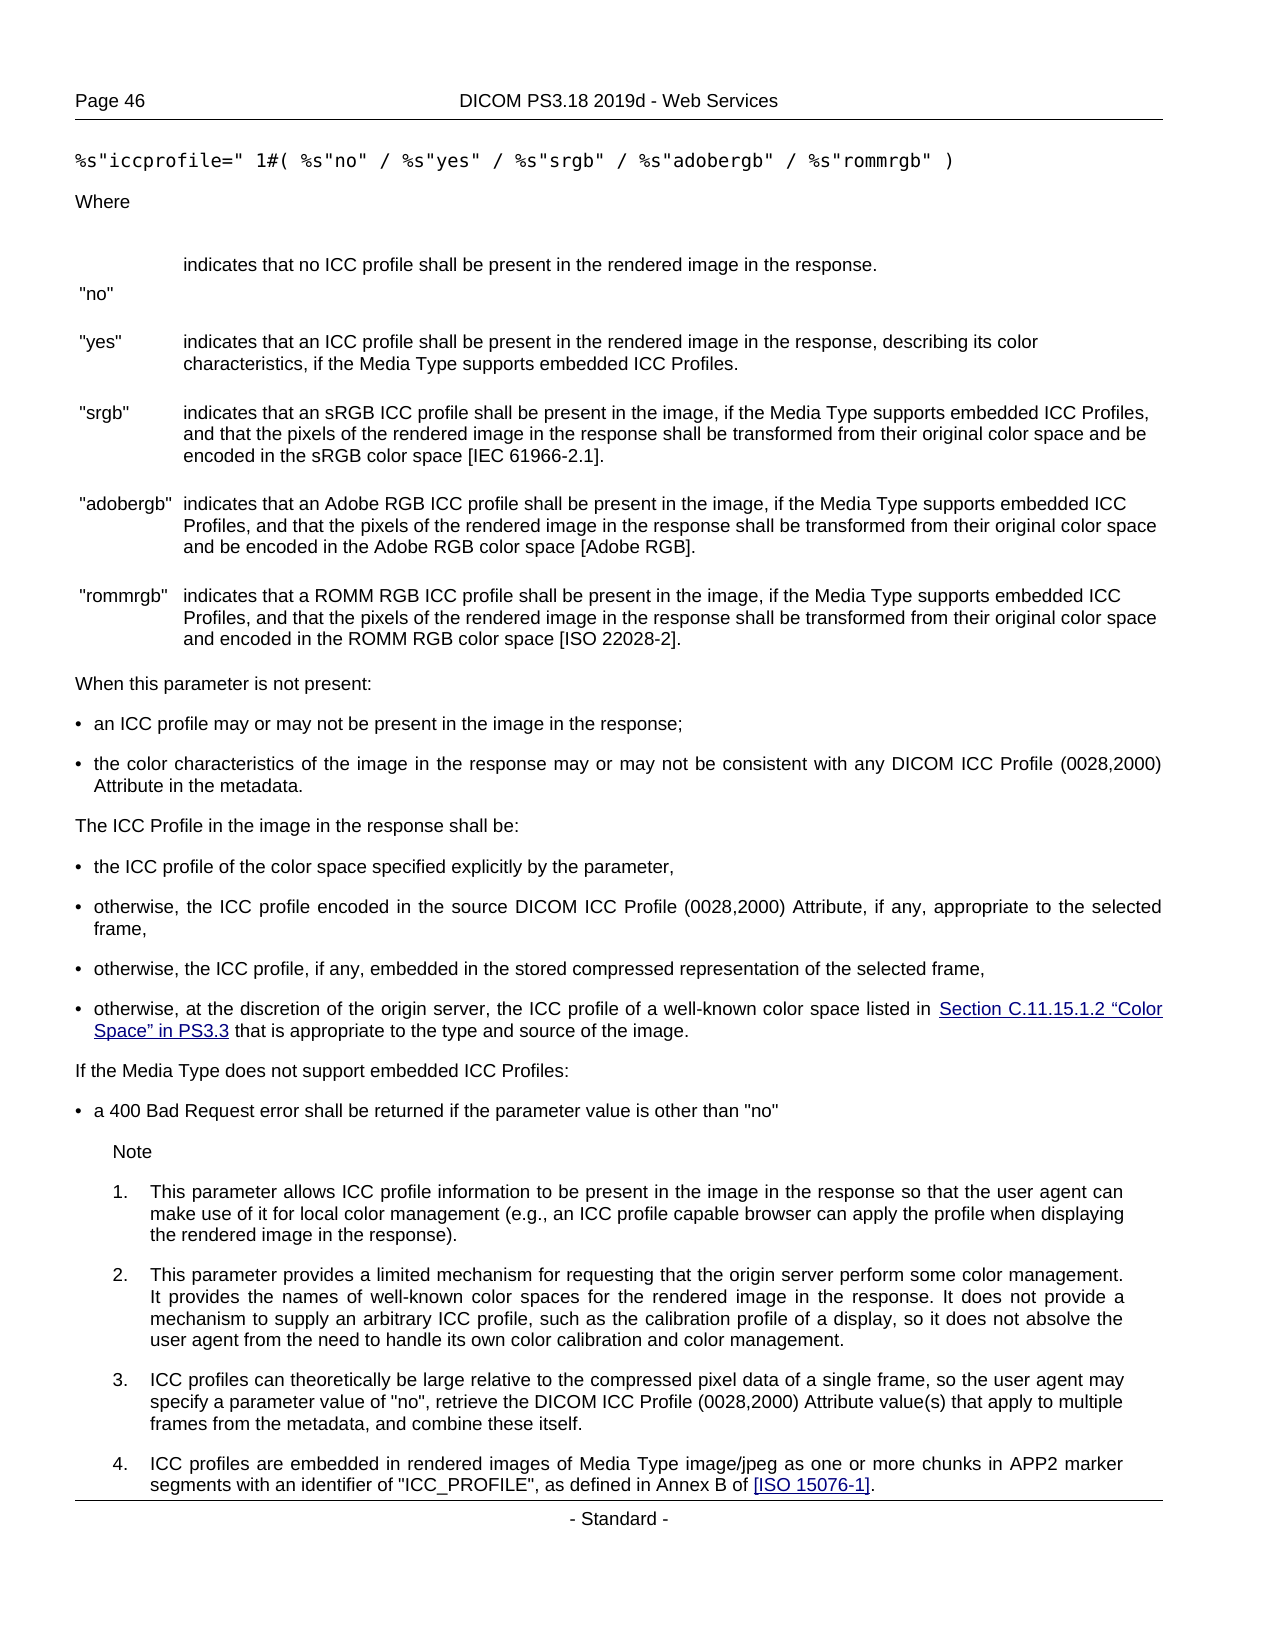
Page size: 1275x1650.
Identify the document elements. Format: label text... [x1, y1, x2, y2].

text The ICC Profile in the image in the response shall be: [75, 815, 1162, 837]
table_cell "rommrgb" [75, 562, 179, 654]
text • an ICC profile may or may not be present in the image in the response; [75, 713, 1162, 734]
table_cell indicates that a ROMM RGB ICC profile shall be present in the image, if the Media Type supports embedded ICC Profiles, and that the pixels of the rendered image in the response shall be transformed from their original color space and encoded in the ROMM RGB color space [ISO 22028-2]. [179, 562, 1162, 654]
text If the Media Type does not support embedded ICC Profiles: [75, 1060, 1162, 1081]
text • otherwise, at the discretion of the origin server, the ICC profile of a well-known color space listed in Section C.11.15.1.2 “Color Space” in PS3.3 that is appropriate to the type and source of the image. [75, 998, 1162, 1041]
table_header "no" [75, 231, 179, 308]
text Where [75, 191, 1162, 212]
table_cell indicates that an Adobe RGB ICC profile shall be present in the image, if the Media Type supports embedded ICC Profiles, and that the pixels of the rendered image in the response shall be transformed from their original color space and be encoded in the Adobe RGB color space [Adobe RGB]. [179, 470, 1162, 562]
table_cell "srgb" [75, 379, 179, 470]
table_cell "adobergb" [75, 470, 179, 562]
text • otherwise, the ICC profile encoded in the source DICOM ICC Profile (0028,2000) Attribute, if any, appropriate to the selected frame, [75, 896, 1162, 939]
text • the ICC profile of the color space specified explicitly by the parameter, [75, 855, 1162, 877]
table_cell indicates that an sRGB ICC profile shall be present in the image, if the Media Type supports embedded ICC Profiles, and that the pixels of the rendered image in the response shall be transformed from their original color space and be encoded in the sRGB color space [IEC 61966-2.1]. [179, 379, 1162, 470]
text • the color characteristics of the image in the response may or may not be consistent with any DICOM ICC Profile (0028,2000) Attribute in the metadata. [75, 753, 1162, 796]
text • otherwise, the ICC profile, if any, embedded in the stored compressed representation of the selected frame, [75, 958, 1162, 979]
text • a 400 Bad Request error shall be returned if the parameter value is other than "no" [75, 1100, 1162, 1122]
text 3. ICC profiles can theoretically be large relative to the compressed pixel data of a single frame, so the user agent may specify a parameter value of "no", retrieve the DICOM ICC Profile (0028,2000) Attribute value(s) that apply to multiple frames from the metadata, and combine these itself. [112, 1369, 1125, 1434]
table_header indicates that no ICC profile shall be present in the rendered image in the response. [179, 231, 1162, 308]
text %s"iccprofile=" 1#( %s"no" / %s"yes" / %s"srgb" / %s"adobergb" / %s"rommrgb" ) [75, 150, 1162, 172]
table_cell indicates that an ICC profile shall be present in the rendered image in the response, describing its color characteristics, if the Media Type supports embedded ICC Profiles. [179, 308, 1162, 378]
text When this parameter is not present: [75, 673, 1162, 694]
text 1. This parameter allows ICC profile information to be present in the image in the response so that the user agent can make use of it for local color management (e.g., an ICC profile capable browser can apply the profile when displaying the rendered image in the response). [112, 1181, 1125, 1245]
text 4. ICC profiles are embedded in rendered images of Media Type image/jpeg as one or more chunks in APP2 marker segments with an identifier of "ICC_PROFILE", as defined in Annex B of [ISO 15076-1]. [112, 1453, 1125, 1496]
table_cell "yes" [75, 308, 179, 378]
text 2. This parameter provides a limited mechanism for requesting that the origin server perform some color management. It provides the names of well-known color spaces for the rendered image in the response. It does not provide a mechanism to supply an arbitrary ICC profile, such as the calibration profile of a display, so it does not absolve the user agent from the need to handle its own color calibration and color management. [112, 1264, 1125, 1350]
text Note [112, 1140, 1125, 1162]
